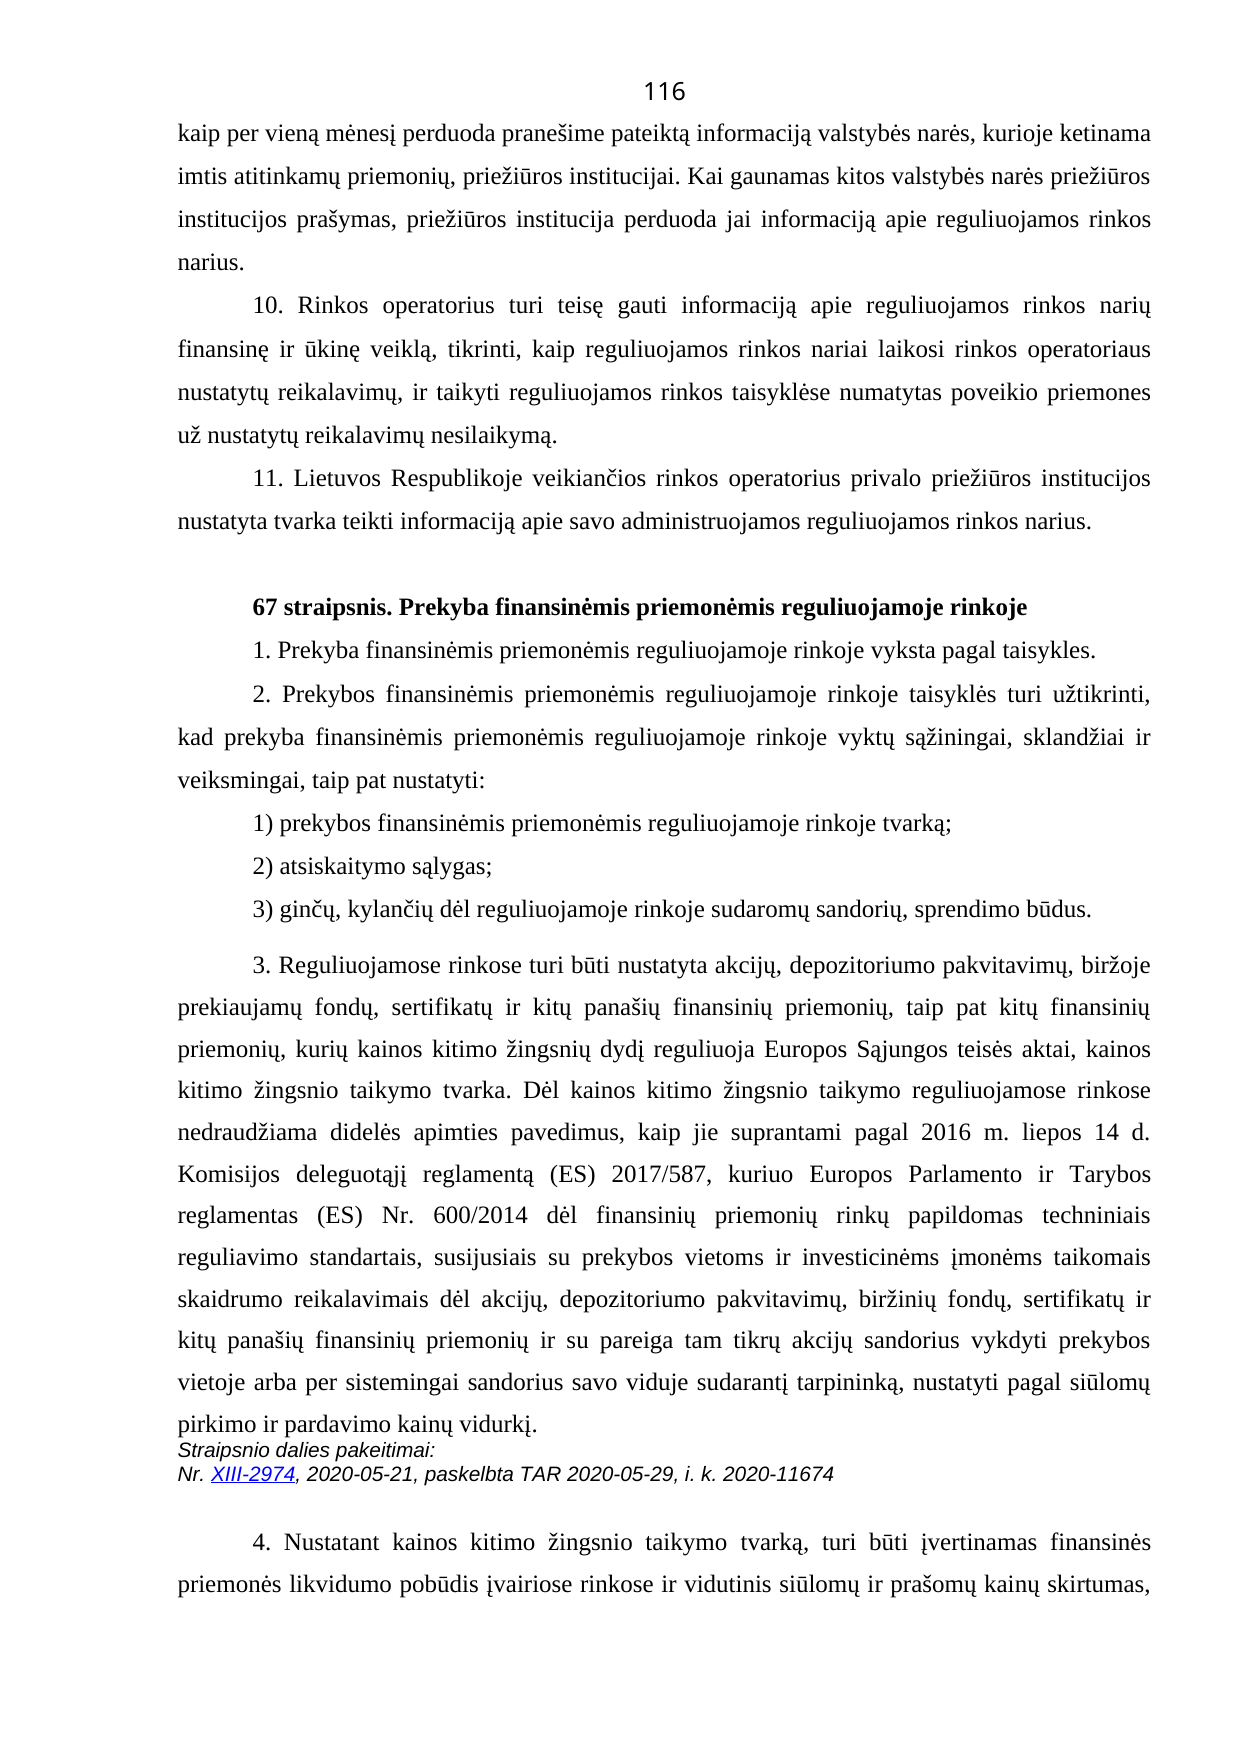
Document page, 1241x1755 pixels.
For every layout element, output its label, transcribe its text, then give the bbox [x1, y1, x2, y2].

text 3) ginčų, kylančių dėl reguliuojamoje rinkoje sudaromų sandorių, sprendimo būdus. [177, 894, 1152, 923]
text 1) prekybos finansinėmis priemonėmis reguliuojamoje rinkoje tvarką; [177, 808, 1152, 837]
text Nr. XIII-2974, 2020-05-21, paskelbta TAR 2020-05-29, i. k. 2020-11674 [177, 1461, 1152, 1485]
text 11. Lietuvos Respublikoje veikiančios rinkos operatorius privalo priežiūros institucijos nustatyta tvarka teikti informaciją apie savo administruojamos reguliuojamos rinkos narius. [177, 463, 1152, 535]
text 1. Prekyba finansinėmis priemonėmis reguliuojamoje rinkoje vyksta pagal taisykles. [177, 636, 1152, 664]
text 3. Reguliuojamose rinkose turi būti nustatyta akcijų, depozitoriumo pakvitavimų, biržoje prekiaujamų fondų, sertifikatų ir kitų panašių finansinių priemonių, taip pat kitų finansinių priemonių, kurių kainos kitimo žingsnių dydį reguliuoja Europos Sąjungos teisės aktai, kainos kitimo žingsnio taikymo tvarka. Dėl kainos kitimo žingsnio taikymo reguliuojamose rinkose nedraudžiama didelės apimties pavedimus, kaip jie suprantami pagal 2016 m. liepos 14 d. Komisijos deleguotąjį reglamentą (ES) 2017/587, kuriuo Europos Parlamento ir Tarybos reglamentas (ES) Nr. 600/2014 dėl finansinių priemonių rinkų papildomas techniniais reguliavimo standartais, susijusiais su prekybos vietoms ir investicinėms įmonėms taikomais skaidrumo reikalavimais dėl akcijų, depozitoriumo pakvitavimų, biržinių fondų, sertifikatų ir kitų panašių finansinių priemonių ir su pareiga tam tikrų akcijų sandorius vykdyti prekybos vietoje arba per sistemingai sandorius savo viduje sudarantį tarpininką, nustatyti pagal siūlomų pirkimo ir pardavimo kainų vidurkį. [177, 937, 1152, 1437]
text 2. Prekybos finansinėmis priemonėmis reguliuojamoje rinkoje taisyklės turi užtikrinti, kad prekyba finansinėmis priemonėmis reguliuojamoje rinkoje vyktų sąžiningai, sklandžiai ir veiksmingai, taip pat nustatyti: [177, 679, 1152, 794]
text 67 straipsnis. Prekyba finansinėmis priemonėmis reguliuojamoje rinkoje [177, 592, 1152, 621]
text kaip per vieną mėnesį perduoda pranešime pateiktą informaciją valstybės narės, kurioje ketinama imtis atitinkamų priemonių, priežiūros institucijai. Kai gaunamas kitos valstybės narės priežiūros institucijos prašymas, priežiūros institucija perduoda jai informaciją apie reguliuojamos rinkos narius. [177, 118, 1152, 276]
text 10. Rinkos operatorius turi teisę gauti informaciją apie reguliuojamos rinkos narių finansinę ir ūkinę veiklą, tikrinti, kaip reguliuojamos rinkos nariai laikosi rinkos operatoriaus nustatytų reikalavimų, ir taikyti reguliuojamos rinkos taisyklėse numatytas poveikio priemones už nustatytų reikalavimų nesilaikymą. [177, 291, 1152, 449]
text 2) atsiskaitymo sąlygas; [177, 851, 1152, 880]
text Straipsnio dalies pakeitimai: [177, 1437, 1152, 1461]
text 4. Nustatant kainos kitimo žingsnio taikymo tvarką, turi būti įvertinamas finansinės priemonės likvidumo pobūdis įvairiose rinkose ir vidutinis siūlomų ir prašomų kainų skirtumas, [177, 1514, 1152, 1597]
